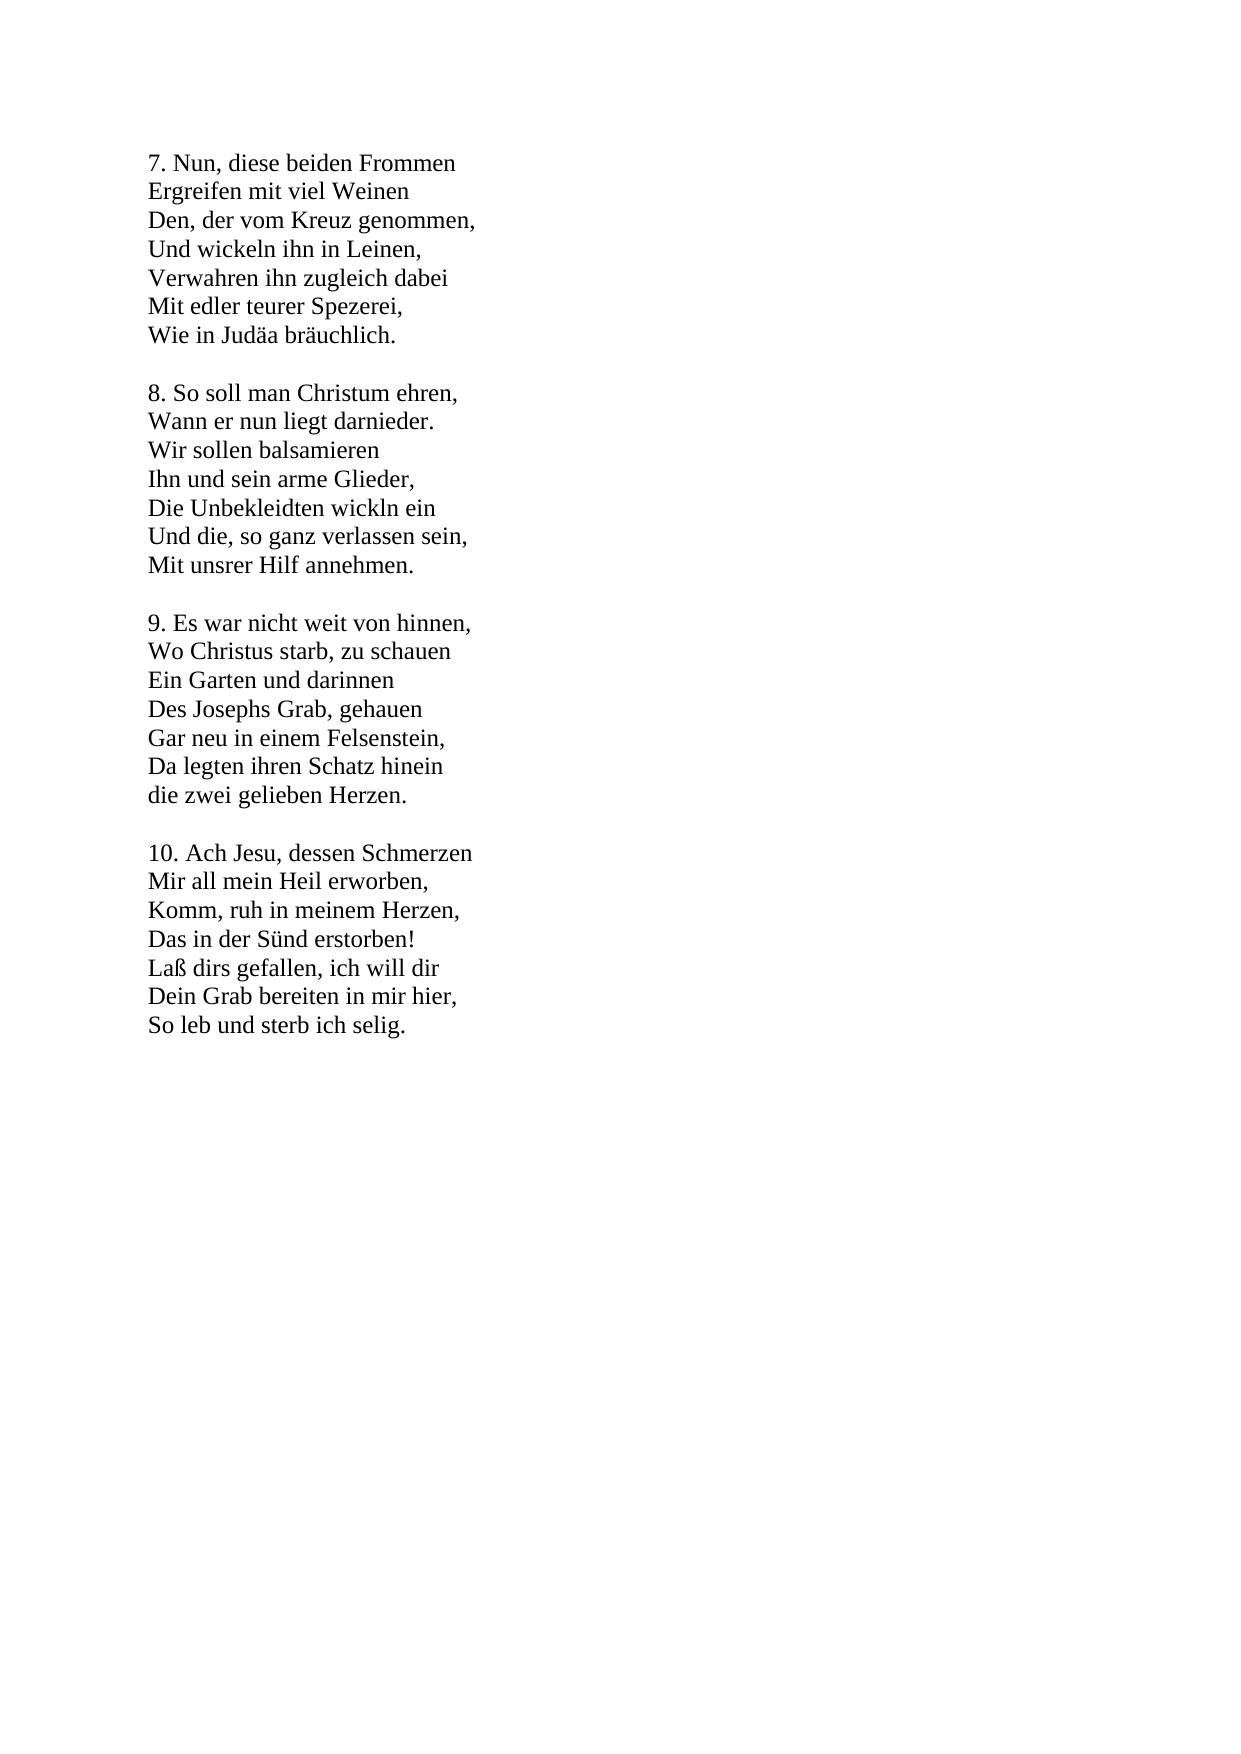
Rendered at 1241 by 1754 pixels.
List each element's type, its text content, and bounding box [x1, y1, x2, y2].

text Dein Grab bereiten in mir hier, [148, 981, 1093, 1010]
text Ein Garten und darinnen [148, 665, 1093, 694]
text die zwei gelieben Herzen. [148, 780, 1093, 809]
text Da legten ihren Schatz hinein [148, 751, 1093, 780]
text Wann er nun liegt darnieder. [148, 406, 1093, 435]
text So leb und sterb ich selig. [148, 1010, 1093, 1039]
text 7. Nun, diese beiden Frommen [148, 148, 1093, 176]
text Laß dirs gefallen, ich will dir [148, 953, 1093, 981]
text Mit unsrer Hilf annehmen. [148, 550, 1093, 579]
text Ihn und sein arme Glieder, [148, 464, 1093, 493]
text 10. Ach Jesu, dessen Schmerzen [148, 838, 1093, 866]
text Das in der Sünd erstorben! [148, 924, 1093, 953]
text Mir all mein Heil erworben, [148, 866, 1093, 895]
text Ergreifen mit viel Weinen [148, 176, 1093, 205]
text Gar neu in einem Felsenstein, [148, 723, 1093, 751]
text Wie in Judäa bräuchlich. [148, 320, 1093, 349]
text Des Josephs Grab, gehauen [148, 694, 1093, 723]
text Die Unbekleidten wickln ein [148, 493, 1093, 521]
text Komm, ruh in meinem Herzen, [148, 895, 1093, 924]
text Wo Christus starb, zu schauen [148, 636, 1093, 665]
text Den, der vom Kreuz genommen, [148, 205, 1093, 234]
text Und die, so ganz verlassen sein, [148, 521, 1093, 550]
text Und wickeln ihn in Leinen, [148, 234, 1093, 263]
text 9. Es war nicht weit von hinnen, [148, 608, 1093, 636]
text Wir sollen balsamieren [148, 435, 1093, 464]
text Mit edler teurer Spezerei, [148, 291, 1093, 320]
text Verwahren ihn zugleich dabei [148, 263, 1093, 291]
text 8. So soll man Christum ehren, [148, 378, 1093, 406]
